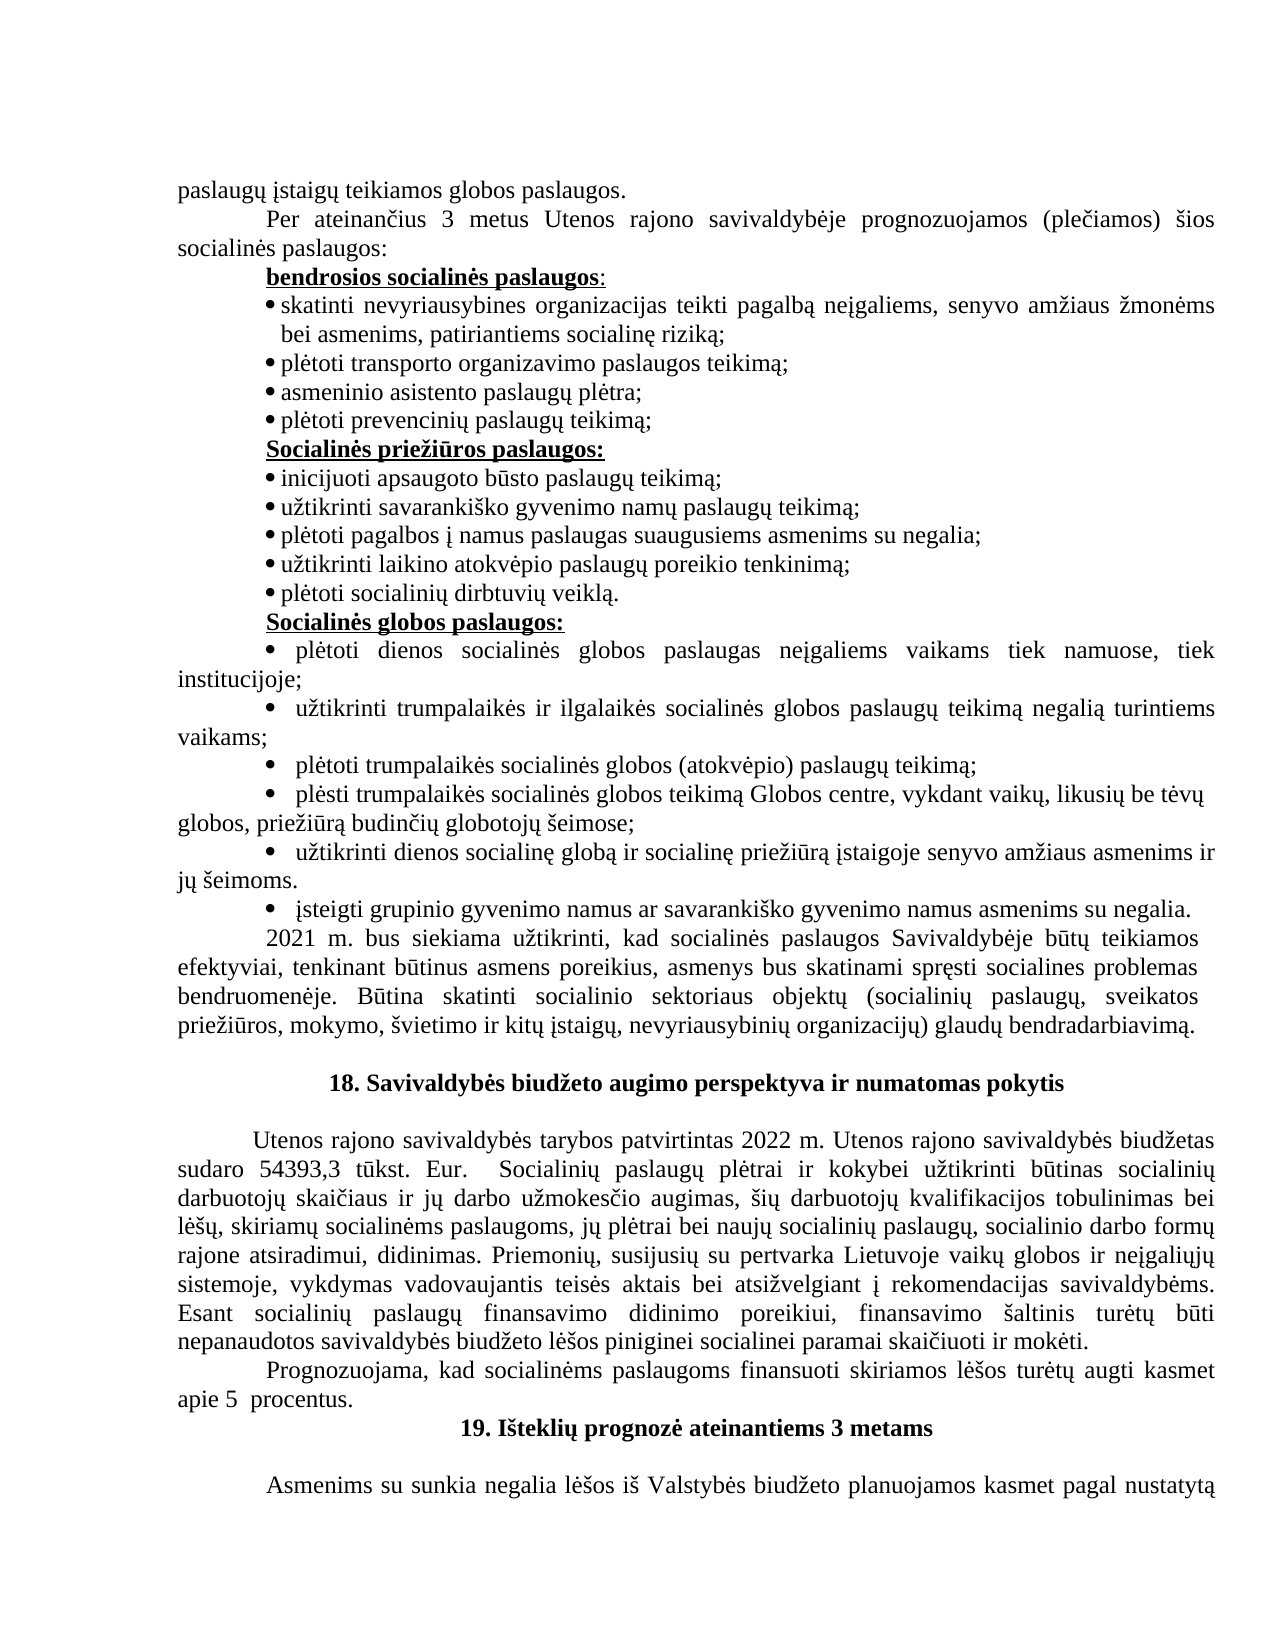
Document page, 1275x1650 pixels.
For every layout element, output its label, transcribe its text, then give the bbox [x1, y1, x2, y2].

text Socialinės priežiūros paslaugos: [251, 434, 1216, 463]
text  įsteigti grupinio gyvenimo namus ar savarankiško gyvenimo namus asmenims su negalia. [177, 894, 1216, 923]
text Per ateinančius 3 metus Utenos rajono savivaldybėje prognozuojamos (plečiamos) šios socialinės paslaugos: [177, 204, 1216, 262]
text  plėtoti pagalbos į namus paslaugas suaugusiems asmenims su negalia; [236, 521, 1216, 549]
text 19. Išteklių prognozė ateinantiems 3 metams [177, 1413, 1216, 1441]
text  skatinti nevyriausybines organizacijas teikti pagalbą neįgaliems, senyvo amžiaus žmonėms bei asmenims, patiriantiems socialinę riziką; [266, 291, 1216, 348]
text  plėtoti transporto organizavimo paslaugos teikimą; [266, 348, 1216, 377]
text  asmeninio asistento paslaugų plėtra; [251, 377, 1216, 406]
text Asmenims su sunkia negalia lėšos iš Valstybės biudžeto planuojamos kasmet pagal nustatytą [177, 1470, 1216, 1499]
text  užtikrinti trumpalaikės ir ilgalaikės socialinės globos paslaugų teikimą negalią turintiems vaikams; [177, 693, 1216, 751]
text  užtikrinti dienos socialinę globą ir socialinę priežiūrą įstaigoje senyvo amžiaus asmenims ir jų šeimoms. [177, 837, 1216, 894]
text bendrosios socialinės paslaugos: [251, 262, 1216, 291]
text 18. Savivaldybės biudžeto augimo perspektyva ir numatomas pokytis [177, 1068, 1216, 1096]
text  plėtoti socialinių dirbtuvių veiklą. [177, 578, 1216, 607]
text paslaugų įstaigų teikiamos globos paslaugos. [177, 176, 1216, 204]
text  plėtoti trumpalaikės socialinės globos (atokvėpio) paslaugų teikimą; [177, 751, 1216, 779]
text  inicijuoti apsaugoto būsto paslaugų teikimą; [251, 463, 1216, 492]
text Socialinės globos paslaugos: [251, 607, 1216, 636]
text  plėsti trumpalaikės socialinės globos teikimą Globos centre, vykdant vaikų, likusių be tėvų globos, priežiūrą budinčių globotojų šeimose; [177, 779, 1216, 837]
text Utenos rajono savivaldybės tarybos patvirtintas 2022 m. Utenos rajono savivaldybės biudžetas sudaro 54393,3 tūkst. Eur. Socialinių paslaugų plėtrai ir kokybei užtikrinti būtinas socialinių darbuotojų skaičiaus ir jų darbo užmokesčio augimas, šių darbuotojų kvalifikacijos tobulinimas bei lėšų, skiriamų socialinėms paslaugoms, jų plėtrai bei naujų socialinių paslaugų, socialinio darbo formų rajone atsiradimui, didinimas. Priemonių, susijusių su pertvarka Lietuvoje vaikų globos ir neįgaliųjų sistemoje, vykdymas vadovaujantis teisės aktais bei atsižvelgiant į rekomendacijas savivaldybėms. Esant socialinių paslaugų finansavimo didinimo poreikiui, finansavimo šaltinis turėtų būti nepanaudotos savivaldybės biudžeto lėšos piniginei socialinei paramai skaičiuoti ir mokėti. [177, 1125, 1216, 1355]
text  užtikrinti savarankiško gyvenimo namų paslaugų teikimą; [251, 492, 1216, 521]
text 2021 m. bus siekiama užtikrinti, kad socialinės paslaugos Savivaldybėje būtų teikiamos efektyviai, tenkinant būtinus asmens poreikius, asmenys bus skatinami spręsti socialines problemas bendruomenėje. Būtina skatinti socialinio sektoriaus objektų (socialinių paslaugų, sveikatos priežiūros, mokymo, švietimo ir kitų įstaigų, nevyriausybinių organizacijų) glaudų bendradarbiavimą. [177, 923, 1199, 1039]
text  plėtoti dienos socialinės globos paslaugas neįgaliems vaikams tiek namuose, tiek institucijoje; [177, 636, 1216, 693]
text  užtikrinti laikino atokvėpio paslaugų poreikio tenkinimą; [266, 549, 1216, 578]
text Prognozuojama, kad socialinėms paslaugoms finansuoti skiriamos lėšos turėtų augti kasmet apie 5 procentus. [177, 1355, 1216, 1413]
text  plėtoti prevencinių paslaugų teikimą; [177, 406, 1216, 434]
